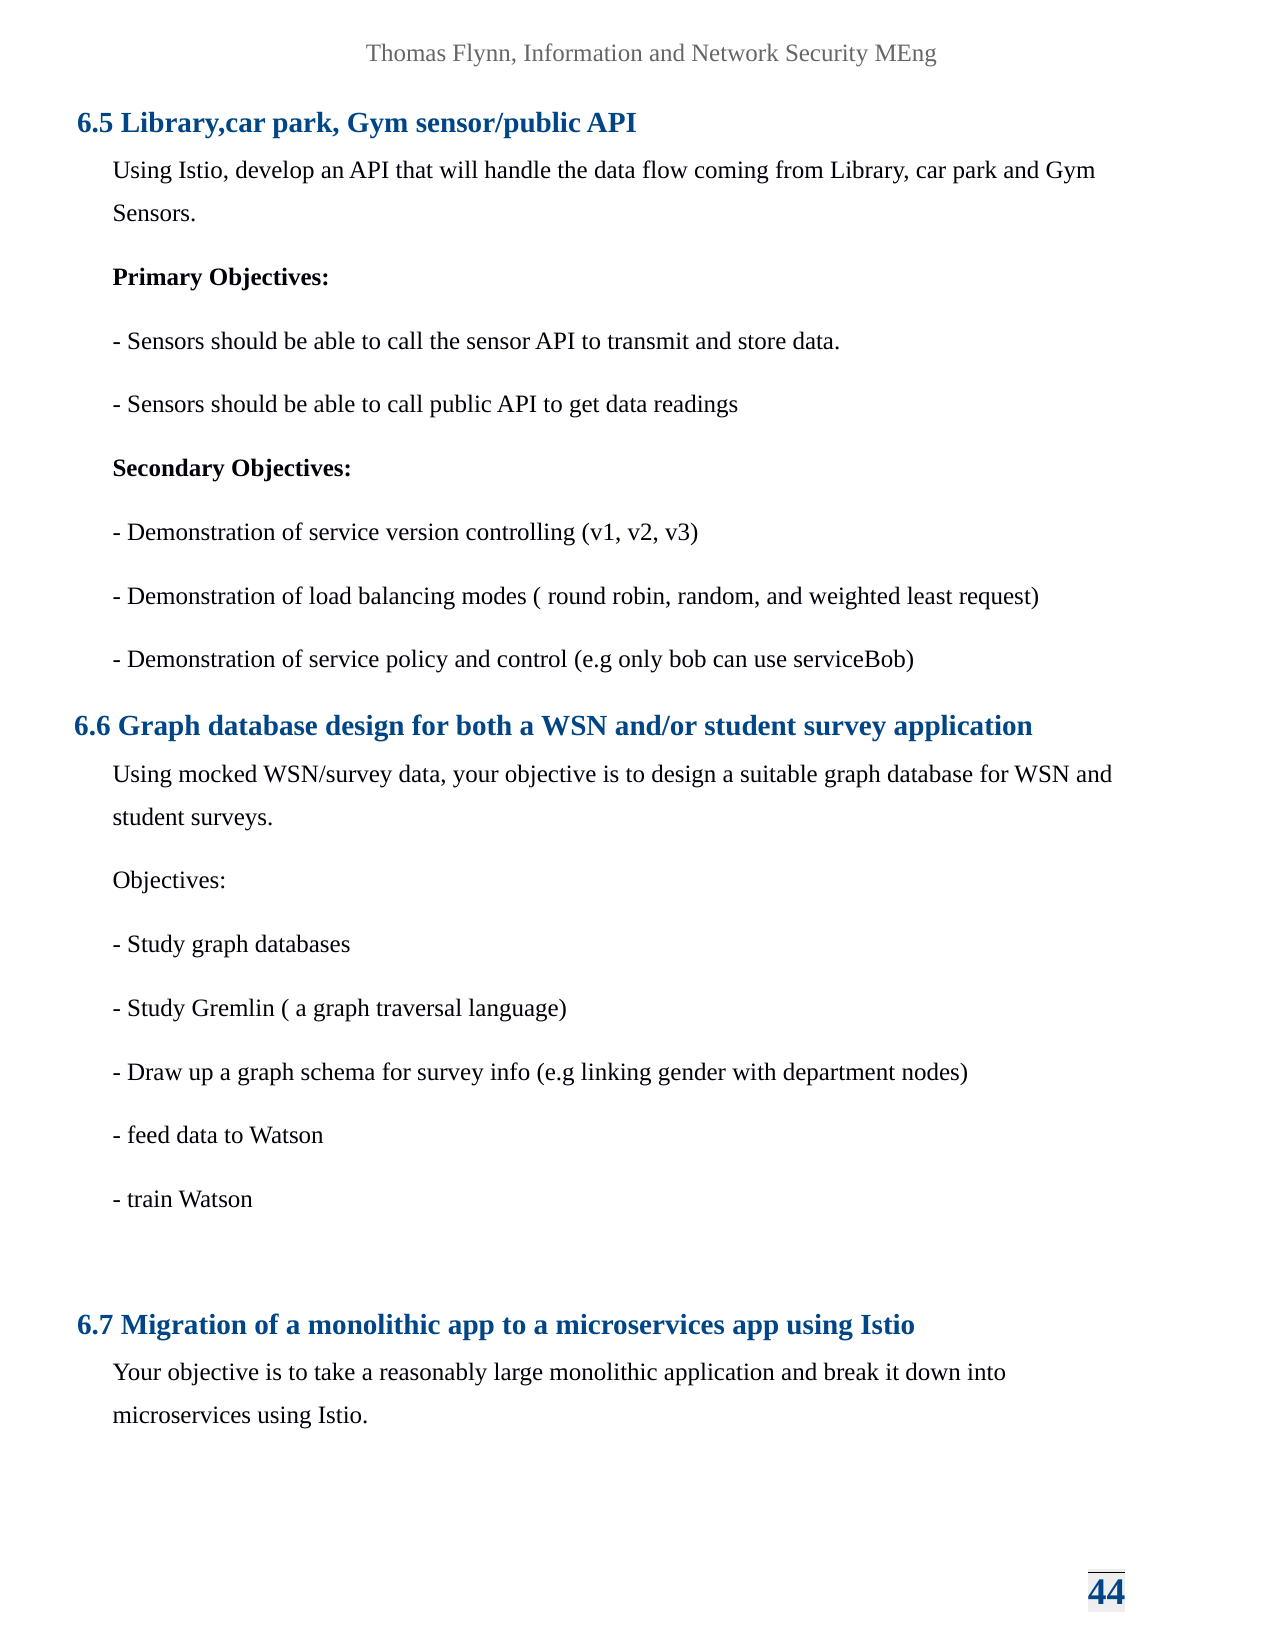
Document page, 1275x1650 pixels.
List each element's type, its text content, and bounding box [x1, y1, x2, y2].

text - train Watson [112, 1184, 1125, 1213]
text Secondary Objectives: [112, 453, 1125, 482]
text Using Istio, develop an API that will handle the data flow coming from Library, car park and Gym Sensors. [112, 155, 1125, 227]
text - Demonstration of service version controlling (v1, v2, v3) [112, 517, 1125, 546]
text - Study graph databases [112, 929, 1125, 958]
text - Draw up a graph schema for survey info (e.g linking gender with department nodes) [112, 1057, 1125, 1086]
subtitle 6.6 Graph database design for both a WSN and/or student survey application [74, 708, 1125, 742]
subtitle 6.5 Library,car park, Gym sensor/public API [74, 105, 1125, 138]
text Your objective is to take a reasonably large monolithic application and break it down into microservices using Istio. [112, 1357, 1125, 1429]
text - Demonstration of service policy and control (e.g only bob can use serviceBob) [112, 644, 1125, 673]
text - Sensors should be able to call public API to get data readings [112, 389, 1125, 418]
text - feed data to Watson [112, 1121, 1125, 1149]
text Using mocked WSN/survey data, your objective is to design a suitable graph database for WSN and student surveys. [112, 759, 1125, 831]
text - Demonstration of load balancing modes ( round robin, random, and weighted least request) [112, 581, 1125, 609]
text Primary Objectives: [112, 262, 1125, 291]
subtitle 6.7 Migration of a monolithic app to a microservices app using Istio [74, 1307, 1125, 1341]
text - Sensors should be able to call the sensor API to transmit and store data. [112, 326, 1125, 354]
text - Study Gremlin ( a graph traversal language) [112, 993, 1125, 1022]
text Objectives: [112, 866, 1125, 894]
